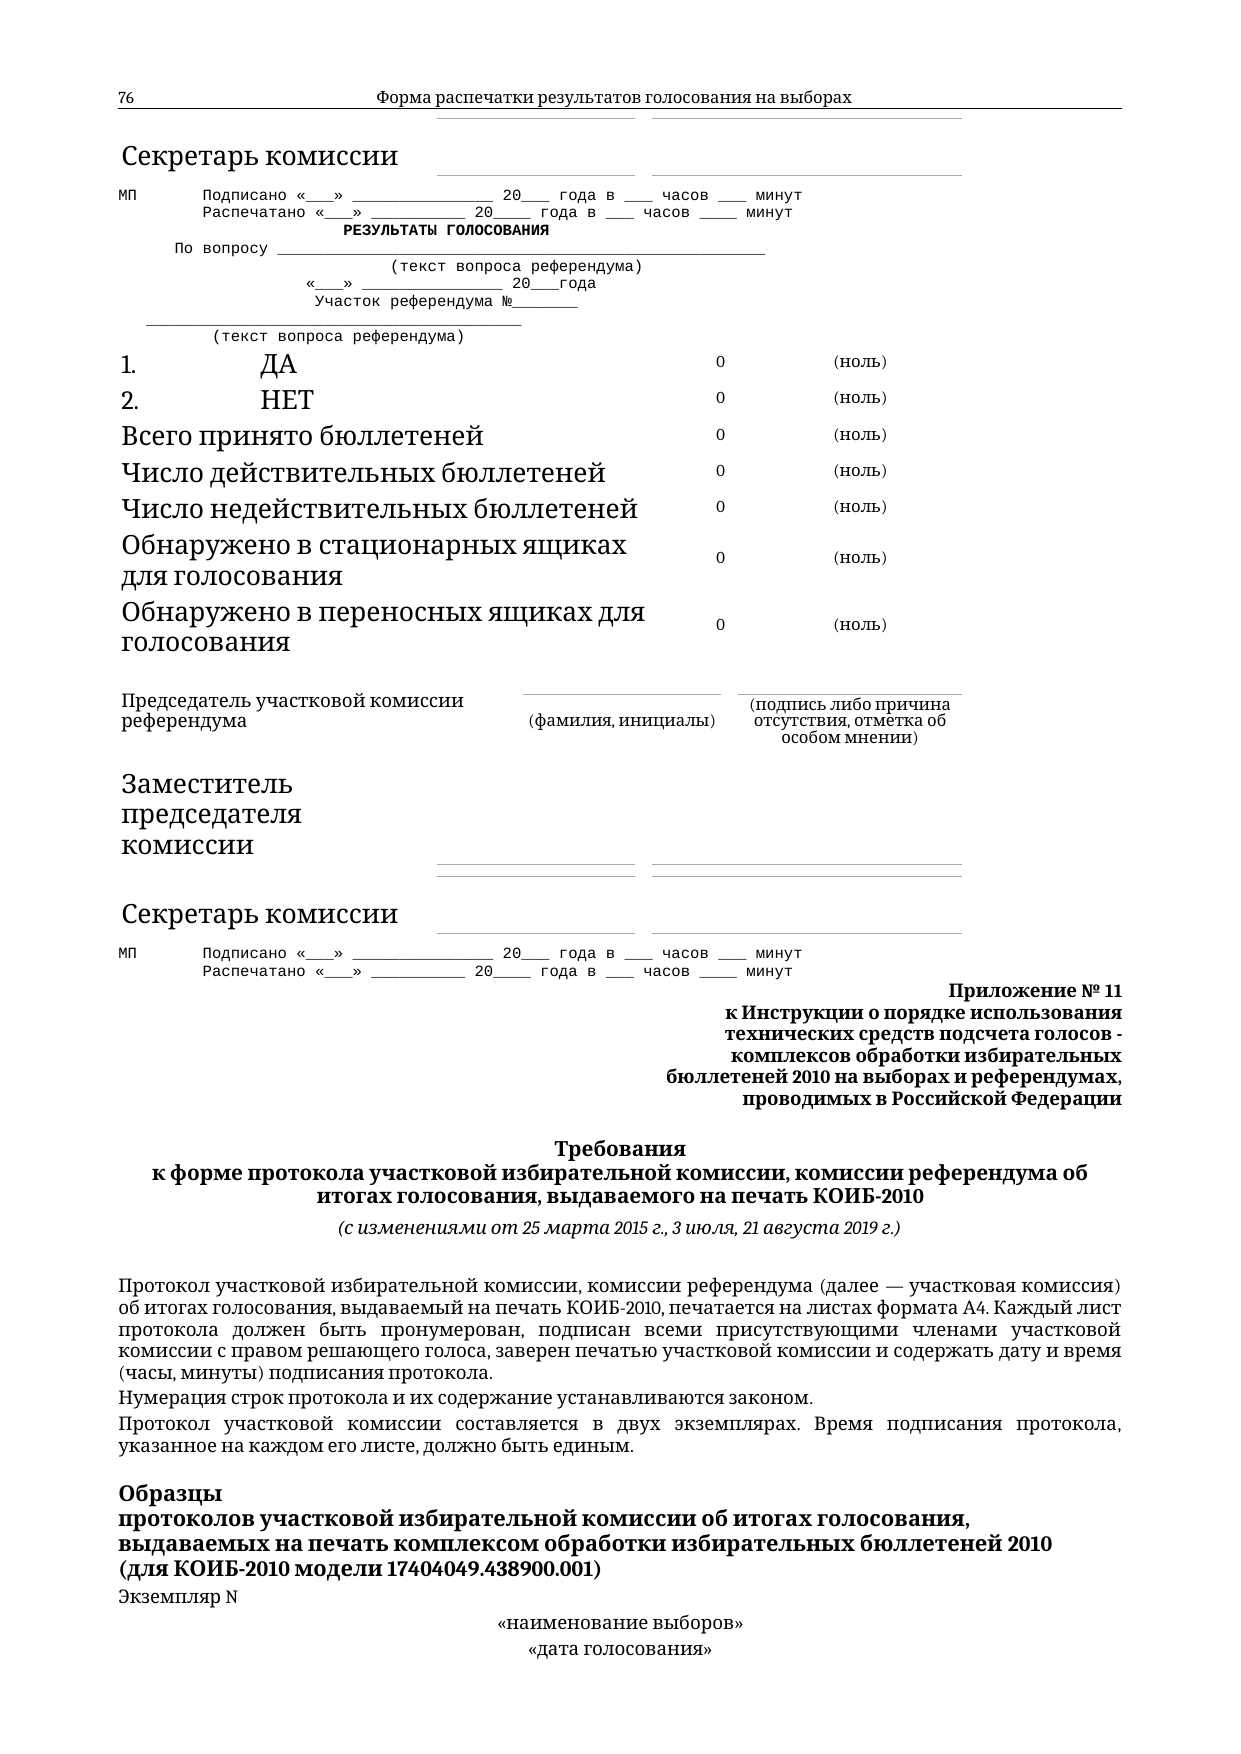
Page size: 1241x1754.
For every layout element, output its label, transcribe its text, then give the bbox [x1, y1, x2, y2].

table_header [437, 877, 634, 897]
table_cell [437, 119, 635, 138]
table_cell 0 [682, 383, 758, 419]
table_header [652, 877, 962, 897]
table_cell [652, 138, 962, 174]
table_cell [652, 119, 962, 138]
table_cell (ноль) [759, 594, 962, 661]
table_header [652, 767, 962, 864]
table_header Председатель участковой комиссии референдума [118, 674, 523, 754]
subtitle Образцы протоколов участковой избирательной комиссии об итогах голосования, выдаваемых на печать комплексом обработки избирательных бюллетеней 2010 (для КОИБ-2010 модели 17404049.438900.001) [118, 1482, 1122, 1582]
table_cell Секретарь комиссии [118, 897, 437, 933]
table_header [738, 674, 962, 694]
table_cell [635, 138, 652, 174]
table_cell [437, 138, 635, 174]
table_cell (ноль) [759, 491, 962, 528]
table_header ДА [257, 346, 682, 383]
text «___» _______________ 20___года [118, 276, 1122, 293]
text «наименование выборов» [118, 1612, 1122, 1634]
text Экземпляр N [118, 1587, 1122, 1608]
text РЕЗУЛЬТАТЫ ГОЛОСОВАНИЯ [118, 222, 1122, 240]
table_cell (фамилия, инициалы) [523, 695, 721, 754]
table_header 0 [682, 346, 758, 383]
table_cell Секретарь комиссии [118, 138, 437, 174]
table_cell (ноль) [759, 455, 962, 491]
text Распечатано «___» __________ 20____ года в ___ часов ____ минут [118, 205, 1122, 222]
text «дата голосования» [118, 1638, 1122, 1659]
table_header [721, 674, 738, 694]
table_header 1. [118, 346, 257, 383]
text МП Подписано «___» _______________ 20___ года в ___ часов ___ минут [118, 187, 1122, 205]
table_header [523, 674, 721, 694]
text Распечатано «___» __________ 20____ года в ___ часов ____ минут [118, 963, 1122, 981]
table_cell 0 [682, 594, 758, 661]
table_cell 0 [682, 455, 758, 491]
table_cell Число действительных бюллетеней [118, 455, 682, 491]
table_cell 0 [682, 419, 758, 455]
table_header [118, 876, 437, 897]
text Приложение № 11 к Инструкции о порядке использования технических средств подсчета голосов - комплексов обработки избирательных бюллетеней 2010 на выборах и референдумах, проводимых в Российской Федерации [118, 981, 1122, 1110]
table_cell [437, 897, 634, 933]
text (текст вопроса референдума) [118, 329, 1122, 346]
subtitle Требования к форме протокола участковой избирательной комиссии, комиссии референдума об итогах голосования, выдаваемого на печать КОИБ-2010 [118, 1137, 1122, 1209]
table_cell НЕТ [257, 383, 682, 419]
table_cell [635, 897, 652, 933]
table_cell [721, 694, 738, 754]
text МП Подписано «___» _______________ 20___ года в ___ часов ___ минут [118, 945, 1122, 963]
table_header [437, 767, 635, 864]
text Протокол участковой избирательной комиссии, комиссии референдума (далее — участковая комиссия) об итогах голосования, выдаваемый на печать КОИБ-2010, печатается на листах формата А4. Каждый лист протокола должен быть пронумерован, подписан всеми присутствующими членами участковой комиссии с правом решающего голоса, заверен печатью участковой комиссии и содержать дату и время (часы, минуты) подписания протокола. [118, 1276, 1122, 1384]
table_cell 0 [682, 491, 758, 528]
text Протокол участковой комиссии составляется в двух экземплярах. Время подписания протокола, указанное на каждом его листе, должно быть единым. [118, 1414, 1122, 1457]
table_header (ноль) [759, 346, 962, 383]
table_cell 0 [682, 528, 758, 594]
table_header Заместитель председателя комиссии [118, 767, 437, 864]
text Участок референдума №_______ [118, 293, 1122, 311]
table_cell [635, 118, 652, 138]
text (с изменениями от 25 марта 2015 г., 3 июля, 21 августа 2019 г.) [130, 1219, 1110, 1238]
table_cell [118, 118, 437, 138]
table_cell (ноль) [759, 528, 962, 594]
table_cell 2. [118, 383, 257, 419]
table_cell Число недействительных бюллетеней [118, 491, 682, 528]
table_header [635, 876, 652, 897]
text (текст вопроса референдума) [118, 258, 1122, 276]
table_cell Обнаружено в переносных ящиках для голосования [118, 594, 682, 661]
table_cell Всего принято бюллетеней [118, 419, 682, 455]
table_cell (ноль) [759, 383, 962, 419]
table_cell (подпись либо причина отсутствия, отметка об особом мнении) [738, 695, 962, 754]
text ________________________________________ [118, 311, 1122, 329]
table_cell Обнаружено в стационарных ящиках для голосования [118, 528, 682, 594]
table_header [635, 767, 652, 864]
table_cell (ноль) [759, 419, 962, 455]
text По вопросу ____________________________________________________ [118, 240, 1122, 258]
table_cell [652, 897, 962, 933]
text Нумерация строк протокола и их содержание устанавливаются законом. [118, 1388, 1122, 1409]
